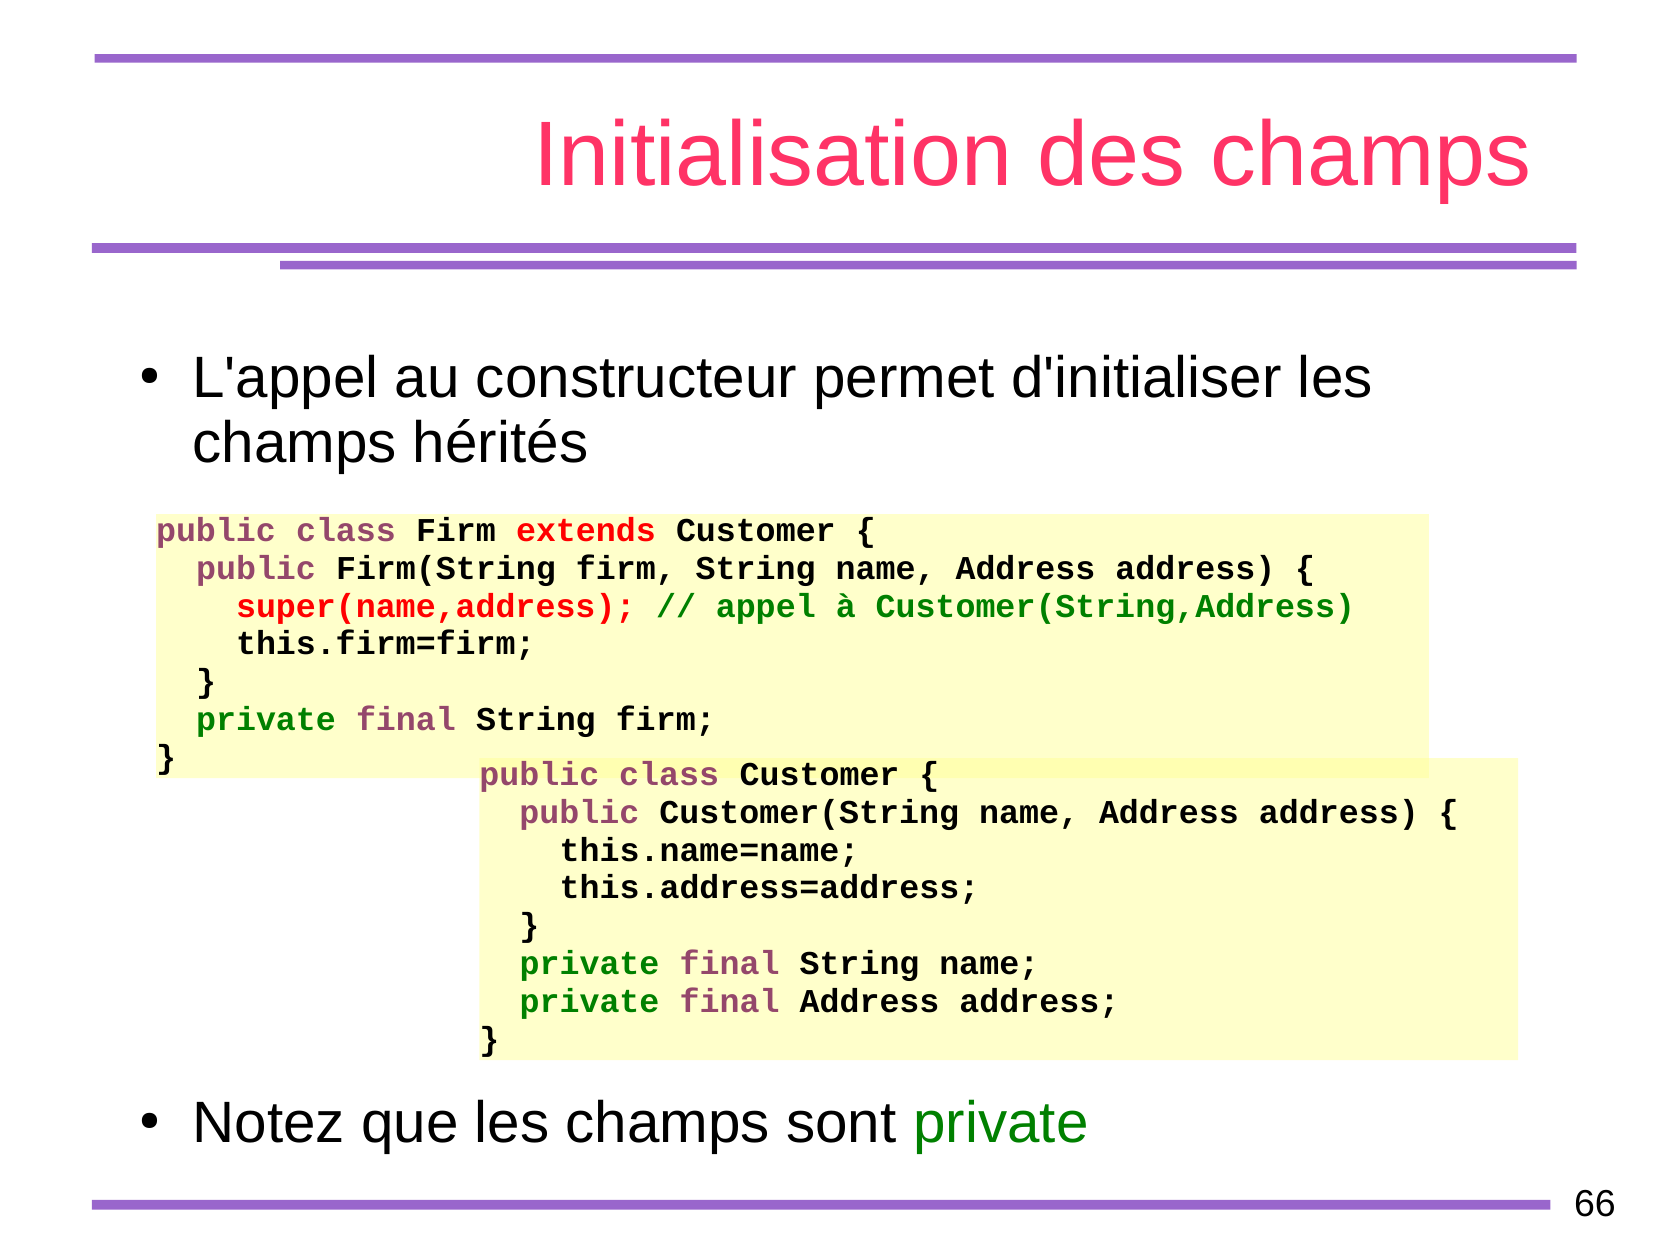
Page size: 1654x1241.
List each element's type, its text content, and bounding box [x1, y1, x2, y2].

text_box public class Customer { public Customer(String name, Address address) { this.name=name; this.address=address; } private final String name; private final Address address; } [479, 758, 1519, 1061]
title Initialisation des champs [121, 49, 1534, 257]
list L'appel au constructeur permet d'initialiser les champs hérités Notez que les champs sont private [121, 344, 1534, 1155]
text_box public class Firm extends Customer { public Firm(String firm, String name, Address address) { super(name,address); // appel à Customer(String,Address) this.firm=firm; } private final String firm; } [156, 514, 1429, 779]
